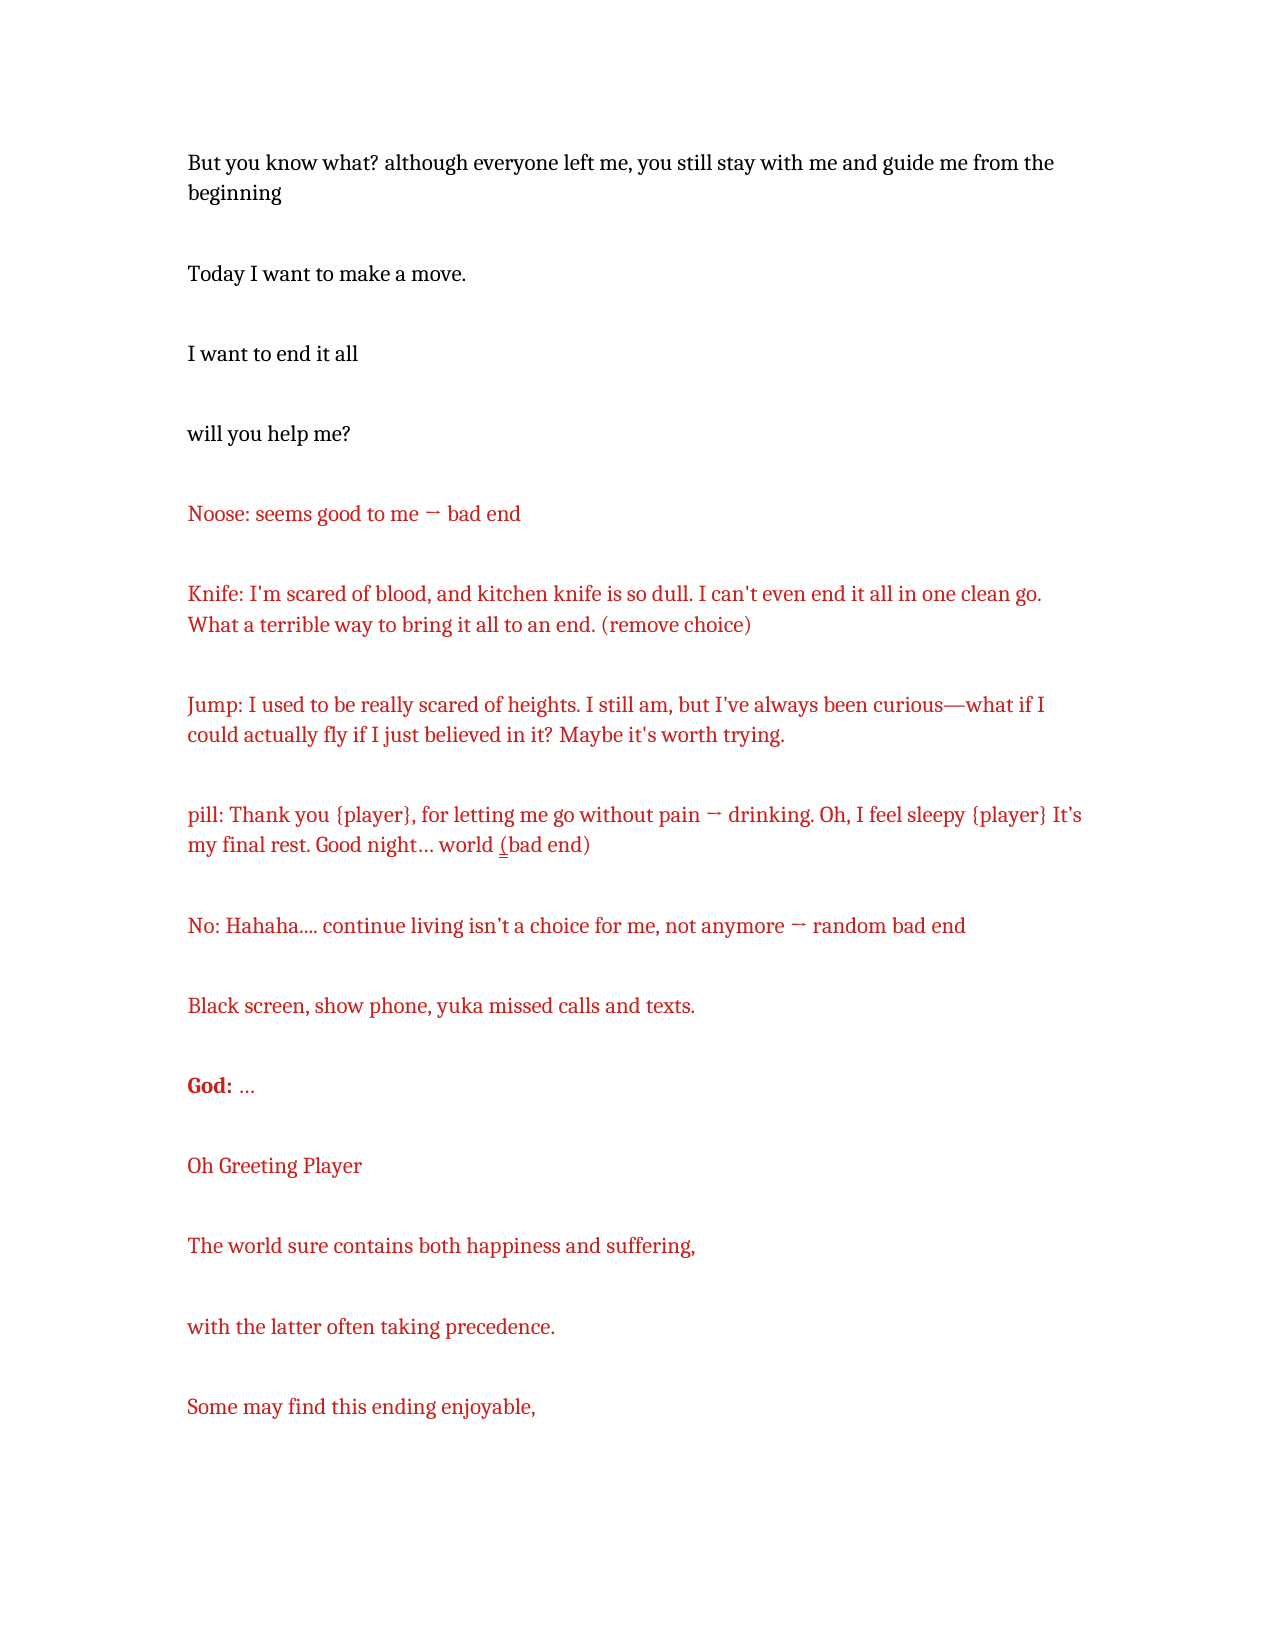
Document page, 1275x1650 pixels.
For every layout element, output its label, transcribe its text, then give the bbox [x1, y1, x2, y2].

text I want to end it all [187, 341, 1087, 367]
text Today I want to make a move. [187, 260, 1087, 287]
text Noose: seems good to me → bad end [187, 501, 1087, 527]
text Some may find this ending enjoyable, [187, 1394, 1087, 1420]
text No: Hahaha.... continue living isn’t a choice for me, not anymore → random bad end [187, 912, 1087, 939]
text Jump: I used to be really scared of heights. I still am, but I've always been curious—what if I could actually fly if I just believed in it? Maybe it's worth trying. [187, 692, 1087, 748]
text The world sure contains both happiness and suffering, [187, 1233, 1087, 1260]
text pill: Thank you {player}, for letting me go without pain → drinking. Oh, I feel sleepy {player} It’s my final rest. Good night… world (bad end) [187, 802, 1087, 859]
text But you know what? although everyone left me, you still stay with me and guide me from the beginning [187, 150, 1087, 207]
text will you help me? [187, 421, 1087, 447]
text Knife: I'm scared of blood, and kitchen knife is so dull. I can't even end it all in one clean go. What a terrible way to bring it all to an end. (remove choice) [187, 581, 1087, 638]
text God: … [187, 1073, 1087, 1099]
text Black screen, show phone, yuka missed calls and texts. [187, 993, 1087, 1019]
text with the latter often taking precedence. [187, 1313, 1087, 1340]
text Oh Greeting Player [187, 1153, 1087, 1179]
